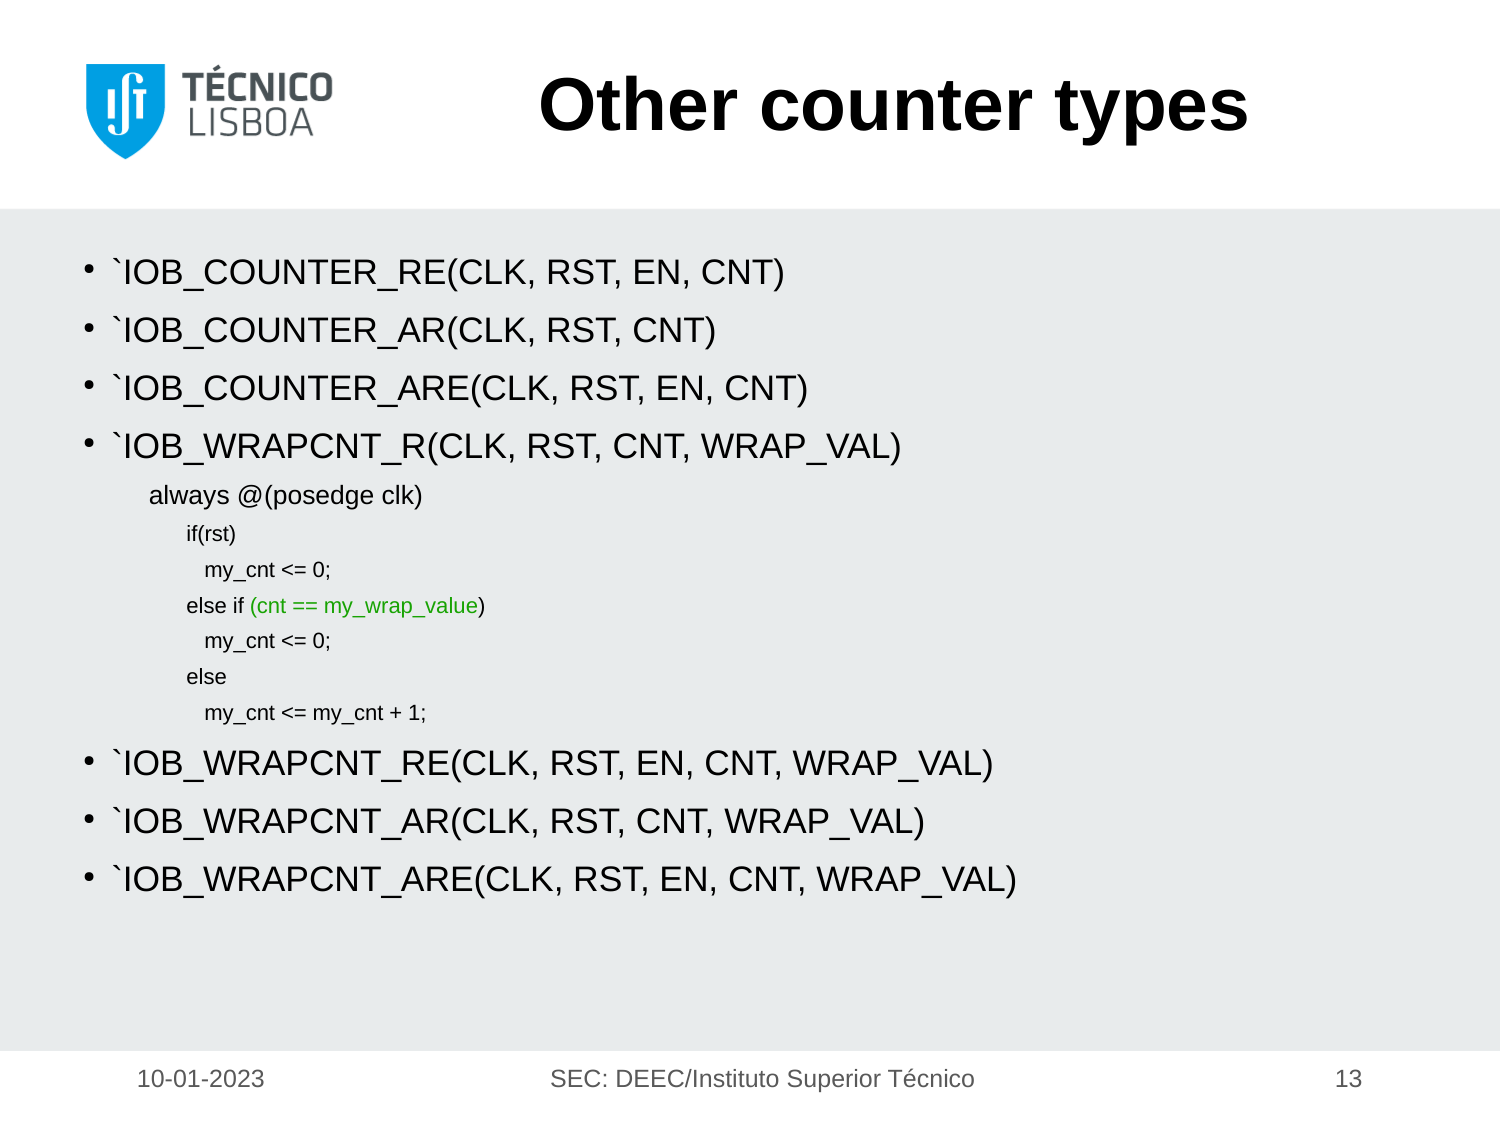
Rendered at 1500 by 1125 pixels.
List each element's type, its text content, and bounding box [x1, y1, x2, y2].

picture [0, 0, 1500, 1125]
list `IOB_COUNTER_RE(CLK, RST, EN, CNT) `IOB_COUNTER_AR(CLK, RST, CNT) `IOB_COUNTER_ARE(CLK, RST, EN, CNT) `IOB_WRAPCNT_R(CLK, RST, CNT, WRAP_VAL) always @(posedge clk) if(rst) my_cnt <= 0; else if (cnt == my_wrap_value) my_cnt <= 0; else my_cnt <= my_cnt + 1; `IOB_WRAPCNT_RE(CLK, RST, EN, CNT, WRAP_VAL) `IOB_WRAPCNT_AR(CLK, RST, CNT, WRAP_VAL) `IOB_WRAPCNT_ARE(CLK, RST, EN, CNT, WRAP_VAL) [73, 249, 1487, 911]
title Other counter types [523, 28, 1443, 172]
